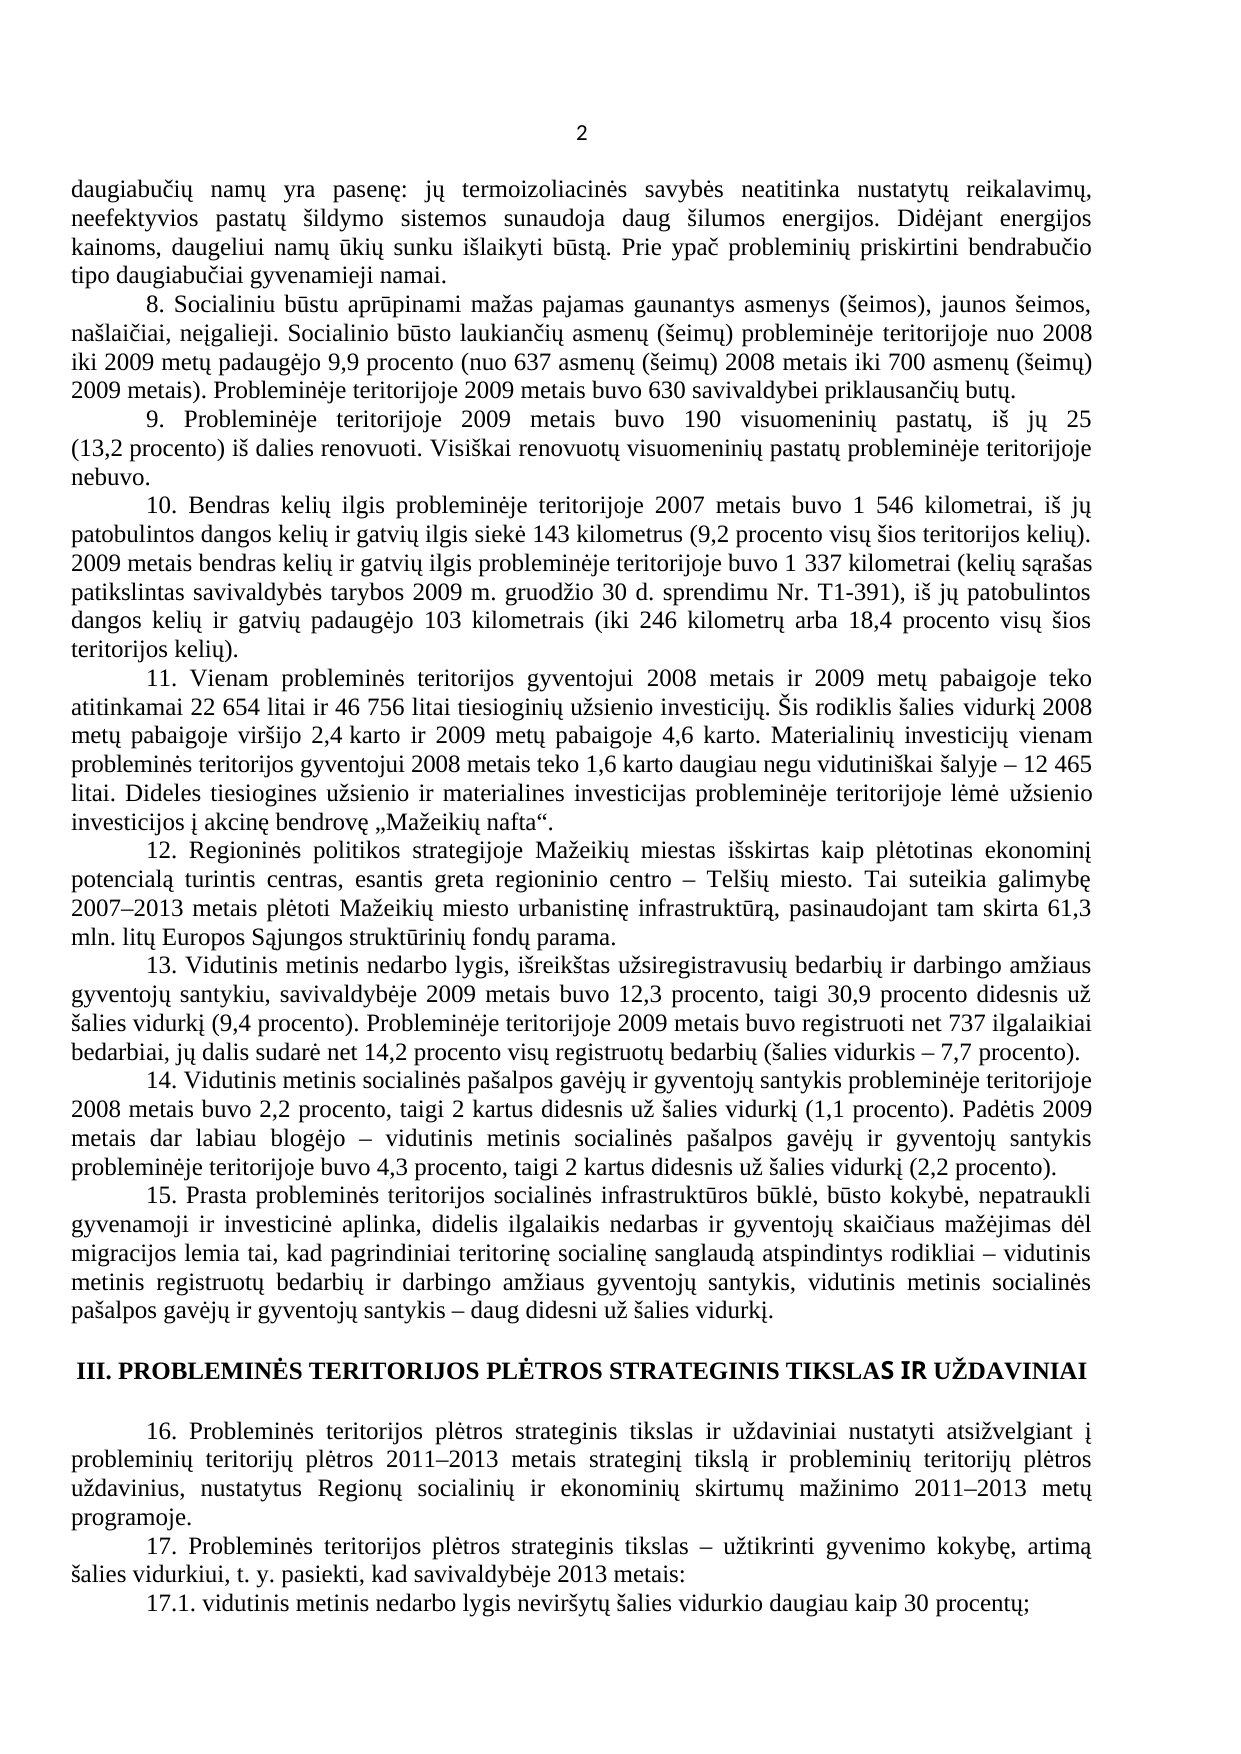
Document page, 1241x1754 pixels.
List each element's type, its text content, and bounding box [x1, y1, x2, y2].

text 14. Vidutinis metinis socialinės pašalpos gavėjų ir gyventojų santykis probleminėje teritorijoje 2008 metais buvo 2,2 procento, taigi 2 kartus didesnis už šalies vidurkį (1,1 procento). Padėtis 2009 metais dar labiau blogėjo – vidutinis metinis socialinės pašalpos gavėjų ir gyventojų santykis probleminėje teritorijoje buvo 4,3 procento, taigi 2 kartus didesnis už šalies vidurkį (2,2 procento). [71, 1065, 1092, 1180]
text 11. Vienam probleminės teritorijos gyventojui 2008 metais ir 2009 metų pabaigoje teko atitinkamai 22 654 litai ir 46 756 litai tiesioginių užsienio investicijų. Šis rodiklis šalies vidurkį 2008 metų pabaigoje viršijo 2,4 karto ir 2009 metų pabaigoje 4,6 karto. Materialinių investicijų vienam probleminės teritorijos gyventojui 2008 metais teko 1,6 karto daugiau negu vidutiniškai šalyje – 12 465 litai. Dideles tiesiogines užsienio ir materialines investicijas probleminėje teritorijoje lėmė užsienio investicijos į akcinę bendrovę „Mažeikių nafta“. [71, 663, 1092, 835]
text 10. Bendras kelių ilgis probleminėje teritorijoje 2007 metais buvo 1 546 kilometrai, iš jų patobulintos dangos kelių ir gatvių ilgis siekė 143 kilometrus (9,2 procento visų šios teritorijos kelių). 2009 metais bendras kelių ir gatvių ilgis probleminėje teritorijoje buvo 1 337 kilometrai (kelių sąrašas patikslintas savivaldybės tarybos 2009 m. gruodžio 30 d. sprendimu Nr. T1-391), iš jų patobulintos dangos kelių ir gatvių padaugėjo 103 kilometrais (iki 246 kilometrų arba 18,4 procento visų šios teritorijos kelių). [71, 490, 1092, 663]
text 12. Regioninės politikos strategijoje Mažeikių miestas išskirtas kaip plėtotinas ekonominį potencialą turintis centras, esantis greta regioninio centro – Telšių miesto. Tai suteikia galimybę 2007–2013 metais plėtoti Mažeikių miesto urbanistinę infrastruktūrą, pasinaudojant tam skirta 61,3 mln. litų Europos Sąjungos struktūrinių fondų parama. [71, 835, 1092, 950]
text daugiabučių namų yra pasenę: jų termoizoliacinės savybės neatitinka nustatytų reikalavimų, neefektyvios pastatų šildymo sistemos sunaudoja daug šilumos energijos. Didėjant energijos kainoms, daugeliui namų ūkių sunku išlaikyti būstą. Prie ypač probleminių priskirtini bendrabučio tipo daugiabučiai gyvenamieji namai. [71, 174, 1092, 289]
text 17.1. vidutinis metinis nedarbo lygis neviršytų šalies vidurkio daugiau kaip 30 procentų; [71, 1588, 1092, 1617]
text 13. Vidutinis metinis nedarbo lygis, išreikštas užsiregistravusių bedarbių ir darbingo amžiaus gyventojų santykiu, savivaldybėje 2009 metais buvo 12,3 procento, taigi 30,9 procento didesnis už šalies vidurkį (9,4 procento). Probleminėje teritorijoje 2009 metais buvo registruoti net 737 ilgalaikiai bedarbiai, jų dalis sudarė net 14,2 procento visų registruotų bedarbių (šalies vidurkis – 7,7 procento). [71, 950, 1092, 1065]
text 15. Prasta probleminės teritorijos socialinės infrastruktūros būklė, būsto kokybė, nepatraukli gyvenamoji ir investicinė aplinka, didelis ilgalaikis nedarbas ir gyventojų skaičiaus mažėjimas dėl migracijos lemia tai, kad pagrindiniai teritorinę socialinę sanglaudą atspindintys rodikliai – vidutinis metinis registruotų bedarbių ir darbingo amžiaus gyventojų santykis, vidutinis metinis socialinės pašalpos gavėjų ir gyventojų santykis – daug didesni už šalies vidurkį. [71, 1180, 1092, 1324]
text 17. Probleminės teritorijos plėtros strateginis tikslas – užtikrinti gyvenimo kokybę, artimą šalies vidurkiui, t. y. pasiekti, kad savivaldybėje 2013 metais: [71, 1531, 1092, 1588]
text 9. Probleminėje teritorijoje 2009 metais buvo 190 visuomeninių pastatų, iš jų 25 (13,2 procento) iš dalies renovuoti. Visiškai renovuotų visuomeninių pastatų probleminėje teritorijoje nebuvo. [71, 404, 1092, 490]
text III. PROBLEMINĖS TERITORIJOS PLĖTROS strateginis TIKSLAS IR UŽDAVINIAI [71, 1353, 1092, 1387]
text 8. Socialiniu būstu aprūpinami mažas pajamas gaunantys asmenys (šeimos), jaunos šeimos, našlaičiai, neįgalieji. Socialinio būsto laukiančių asmenų (šeimų) probleminėje teritorijoje nuo 2008 iki 2009 metų padaugėjo 9,9 procento (nuo 637 asmenų (šeimų) 2008 metais iki 700 asmenų (šeimų) 2009 metais). Probleminėje teritorijoje 2009 metais buvo 630 savivaldybei priklausančių butų. [71, 289, 1092, 404]
text 16. Probleminės teritorijos plėtros strateginis tikslas ir uždaviniai nustatyti atsižvelgiant į probleminių teritorijų plėtros 2011–2013 metais strateginį tikslą ir probleminių teritorijų plėtros uždavinius, nustatytus Regionų socialinių ir ekonominių skirtumų mažinimo 2011–2013 metų programoje. [71, 1416, 1092, 1531]
